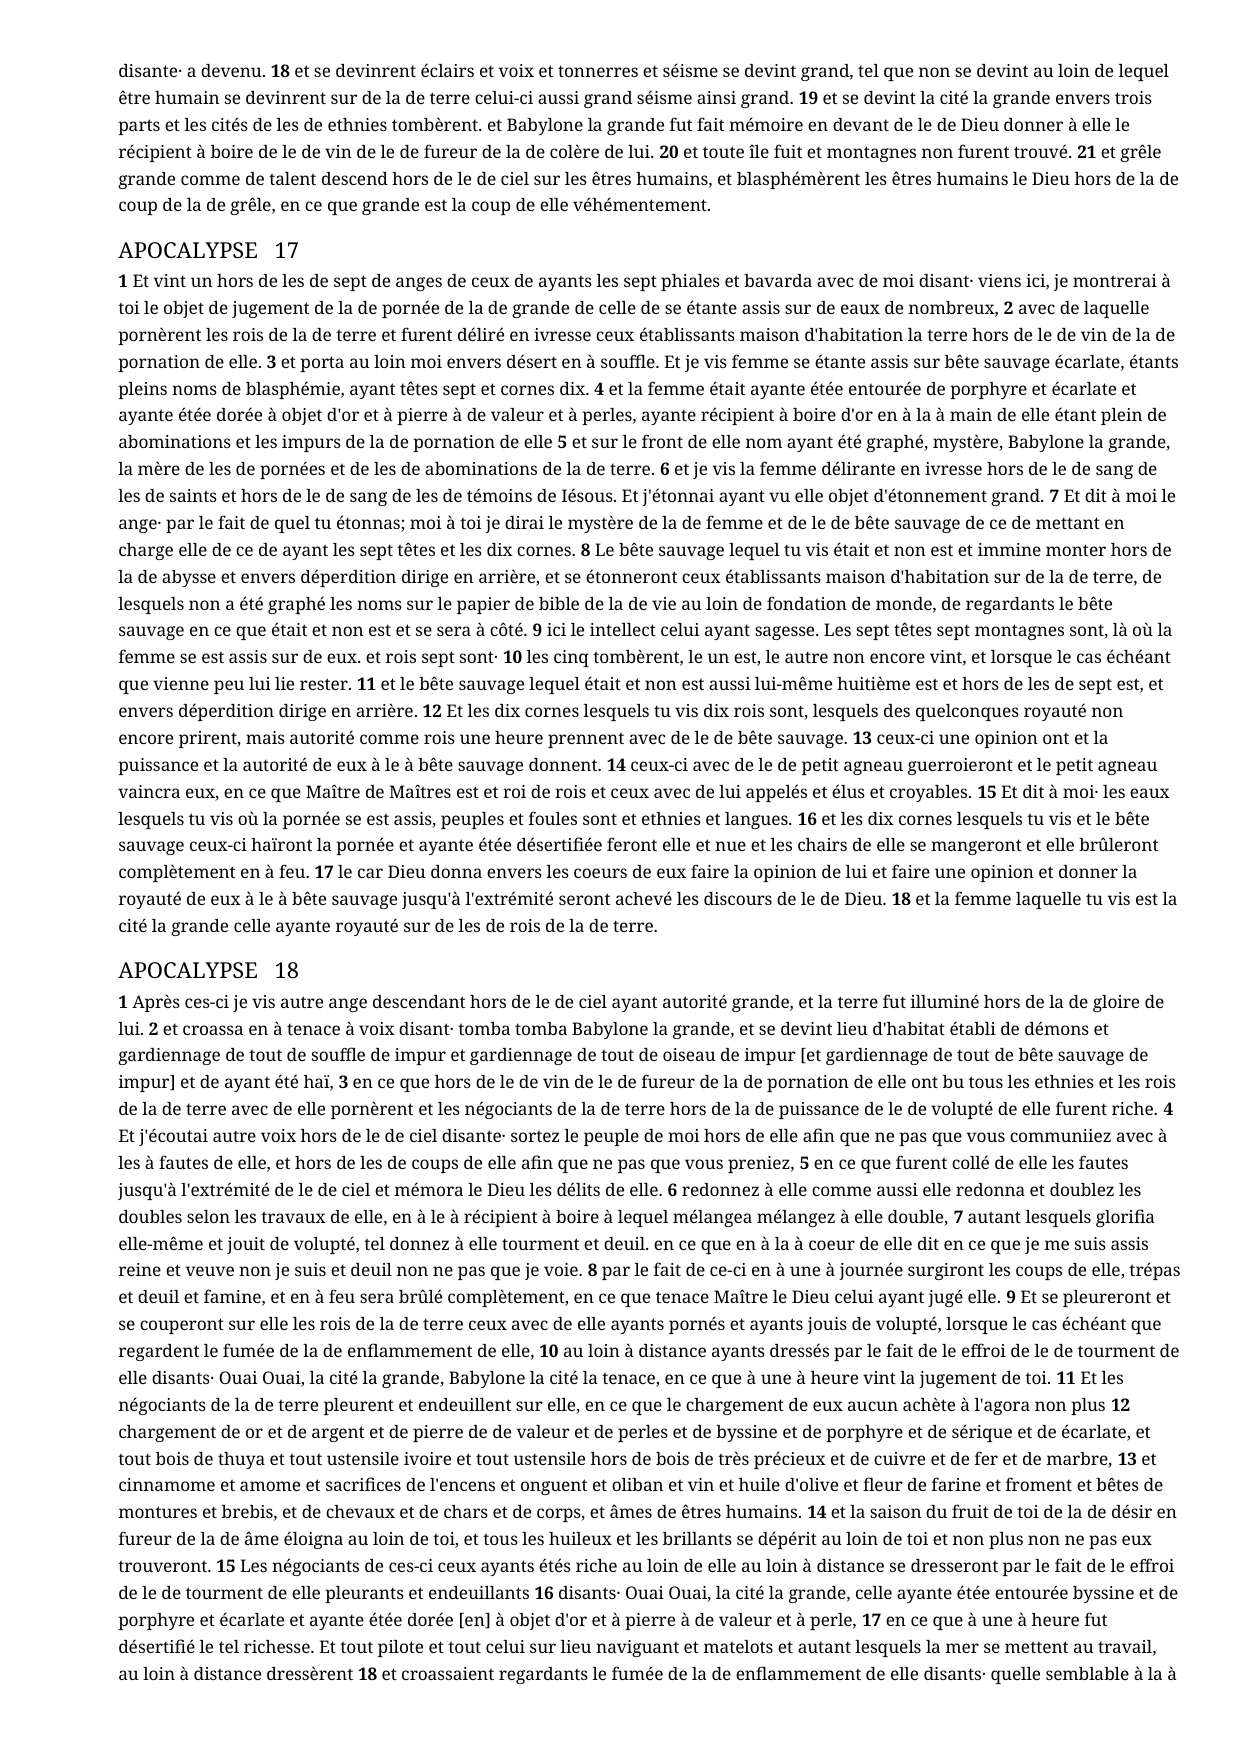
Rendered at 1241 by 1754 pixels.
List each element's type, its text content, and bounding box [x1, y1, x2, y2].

text disante· a devenu. 18 et se devinrent éclairs et voix et tonnerres et séisme se devint grand, tel que non se devint au loin de lequel être humain se devinrent sur de la de terre celui-ci aussi grand séisme ainsi grand. 19 et se devint la cité la grande envers trois parts et les cités de les de ethnies tombèrent. et Babylone la grande fut fait mémoire en devant de le de Dieu donner à elle le récipient à boire de le de vin de le de fureur de la de colère de lui. 20 et toute île fuit et montagnes non furent trouvé. 21 et grêle grande comme de talent descend hors de le de ciel sur les êtres humains, et blasphémèrent les êtres humains le Dieu hors de la de coup de la de grêle, en ce que grande est la coup de elle véhémentement. [118, 59, 1181, 217]
text 1 Et vint un hors de les de sept de anges de ceux de ayants les sept phiales et bavarda avec de moi disant· viens ici, je montrerai à toi le objet de jugement de la de pornée de la de grande de celle de se étante assis sur de eaux de nombreux, 2 avec de laquelle pornèrent les rois de la de terre et furent déliré en ivresse ceux établissants maison d'habitation la terre hors de le de vin de la de pornation de elle. 3 et porta au loin moi envers désert en à souffle. Et je vis femme se étante assis sur bête sauvage écarlate, étants pleins noms de blasphémie, ayant têtes sept et cornes dix. 4 et la femme était ayante étée entourée de porphyre et écarlate et ayante étée dorée à objet d'or et à pierre à de valeur et à perles, ayante récipient à boire d'or en à la à main de elle étant plein de abominations et les impurs de la de pornation de elle 5 et sur le front de elle nom ayant été graphé, mystère, Babylone la grande, la mère de les de pornées et de les de abominations de la de terre. 6 et je vis la femme délirante en ivresse hors de le de sang de les de saints et hors de le de sang de les de témoins de Iésous. Et j'étonnai ayant vu elle objet d'étonnement grand. 7 Et dit à moi le ange· par le fait de quel tu étonnas; moi à toi je dirai le mystère de la de femme et de le de bête sauvage de ce de mettant en charge elle de ce de ayant les sept têtes et les dix cornes. 8 Le bête sauvage lequel tu vis était et non est et immine monter hors de la de abysse et envers déperdition dirige en arrière, et se étonneront ceux établissants maison d'habitation sur de la de terre, de lesquels non a été graphé les noms sur le papier de bible de la de vie au loin de fondation de monde, de regardants le bête sauvage en ce que était et non est et se sera à côté. 9 ici le intellect celui ayant sagesse. Les sept têtes sept montagnes sont, là où la femme se est assis sur de eux. et rois sept sont· 10 les cinq tombèrent, le un est, le autre non encore vint, et lorsque le cas échéant que vienne peu lui lie rester. 11 et le bête sauvage lequel était et non est aussi lui-même huitième est et hors de les de sept est, et envers déperdition dirige en arrière. 12 Et les dix cornes lesquels tu vis dix rois sont, lesquels des quelconques royauté non encore prirent, mais autorité comme rois une heure prennent avec de le de bête sauvage. 13 ceux-ci une opinion ont et la puissance et la autorité de eux à le à bête sauvage donnent. 14 ceux-ci avec de le de petit agneau guerroieront et le petit agneau vaincra eux, en ce que Maître de Maîtres est et roi de rois et ceux avec de lui appelés et élus et croyables. 15 Et dit à moi· les eaux lesquels tu vis où la pornée se est assis, peuples et foules sont et ethnies et langues. 16 et les dix cornes lesquels tu vis et le bête sauvage ceux-ci haïront la pornée et ayante étée désertifiée feront elle et nue et les chairs de elle se mangeront et elle brûleront complètement en à feu. 17 le car Dieu donna envers les coeurs de eux faire la opinion de lui et faire une opinion et donner la royauté de eux à le à bête sauvage jusqu'à l'extrémité seront achevé les discours de le de Dieu. 18 et la femme laquelle tu vis est la cité la grande celle ayante royauté sur de les de rois de la de terre. [118, 269, 1181, 937]
text APOCALYPSE 18 [118, 956, 1181, 985]
text APOCALYPSE 17 [118, 235, 1181, 265]
text 1 Après ces-ci je vis autre ange descendant hors de le de ciel ayant autorité grande, et la terre fut illuminé hors de la de gloire de lui. 2 et croassa en à tenace à voix disant· tomba tomba Babylone la grande, et se devint lieu d'habitat établi de démons et gardiennage de tout de souffle de impur et gardiennage de tout de oiseau de impur [et gardiennage de tout de bête sauvage de impur] et de ayant été haï, 3 en ce que hors de le de vin de le de fureur de la de pornation de elle ont bu tous les ethnies et les rois de la de terre avec de elle pornèrent et les négociants de la de terre hors de la de puissance de le de volupté de elle furent riche. 4 Et j'écoutai autre voix hors de le de ciel disante· sortez le peuple de moi hors de elle afin que ne pas que vous communiiez avec à les à fautes de elle, et hors de les de coups de elle afin que ne pas que vous preniez, 5 en ce que furent collé de elle les fautes jusqu'à l'extrémité de le de ciel et mémora le Dieu les délits de elle. 6 redonnez à elle comme aussi elle redonna et doublez les doubles selon les travaux de elle, en à le à récipient à boire à lequel mélangea mélangez à elle double, 7 autant lesquels glorifia elle-même et jouit de volupté, tel donnez à elle tourment et deuil. en ce que en à la à coeur de elle dit en ce que je me suis assis reine et veuve non je suis et deuil non ne pas que je voie. 8 par le fait de ce-ci en à une à journée surgiront les coups de elle, trépas et deuil et famine, et en à feu sera brûlé complètement, en ce que tenace Maître le Dieu celui ayant jugé elle. 9 Et se pleureront et se couperont sur elle les rois de la de terre ceux avec de elle ayants pornés et ayants jouis de volupté, lorsque le cas échéant que regardent le fumée de la de enflammement de elle, 10 au loin à distance ayants dressés par le fait de le effroi de le de tourment de elle disants· Ouai Ouai, la cité la grande, Babylone la cité la tenace, en ce que à une à heure vint la jugement de toi. 11 Et les négociants de la de terre pleurent et endeuillent sur elle, en ce que le chargement de eux aucun achète à l'agora non plus 12 chargement de or et de argent et de pierre de de valeur et de perles et de byssine et de porphyre et de sérique et de écarlate, et tout bois de thuya et tout ustensile ivoire et tout ustensile hors de bois de très précieux et de cuivre et de fer et de marbre, 13 et cinnamome et amome et sacrifices de l'encens et onguent et oliban et vin et huile d'olive et fleur de farine et froment et bêtes de montures et brebis, et de chevaux et de chars et de corps, et âmes de êtres humains. 14 et la saison du fruit de toi de la de désir en fureur de la de âme éloigna au loin de toi, et tous les huileux et les brillants se dépérit au loin de toi et non plus non ne pas eux trouveront. 15 Les négociants de ces-ci ceux ayants étés riche au loin de elle au loin à distance se dresseront par le fait de le effroi de le de tourment de elle pleurants et endeuillants 16 disants· Ouai Ouai, la cité la grande, celle ayante étée entourée byssine et de porphyre et écarlate et ayante étée dorée [en] à objet d'or et à pierre à de valeur et à perle, 17 en ce que à une à heure fut désertifié le tel richesse. Et tout pilote et tout celui sur lieu naviguant et matelots et autant lesquels la mer se mettent au travail, au loin à distance dressèrent 18 et croassaient regardants le fumée de la de enflammement de elle disants· quelle semblable à la à [118, 990, 1181, 1685]
